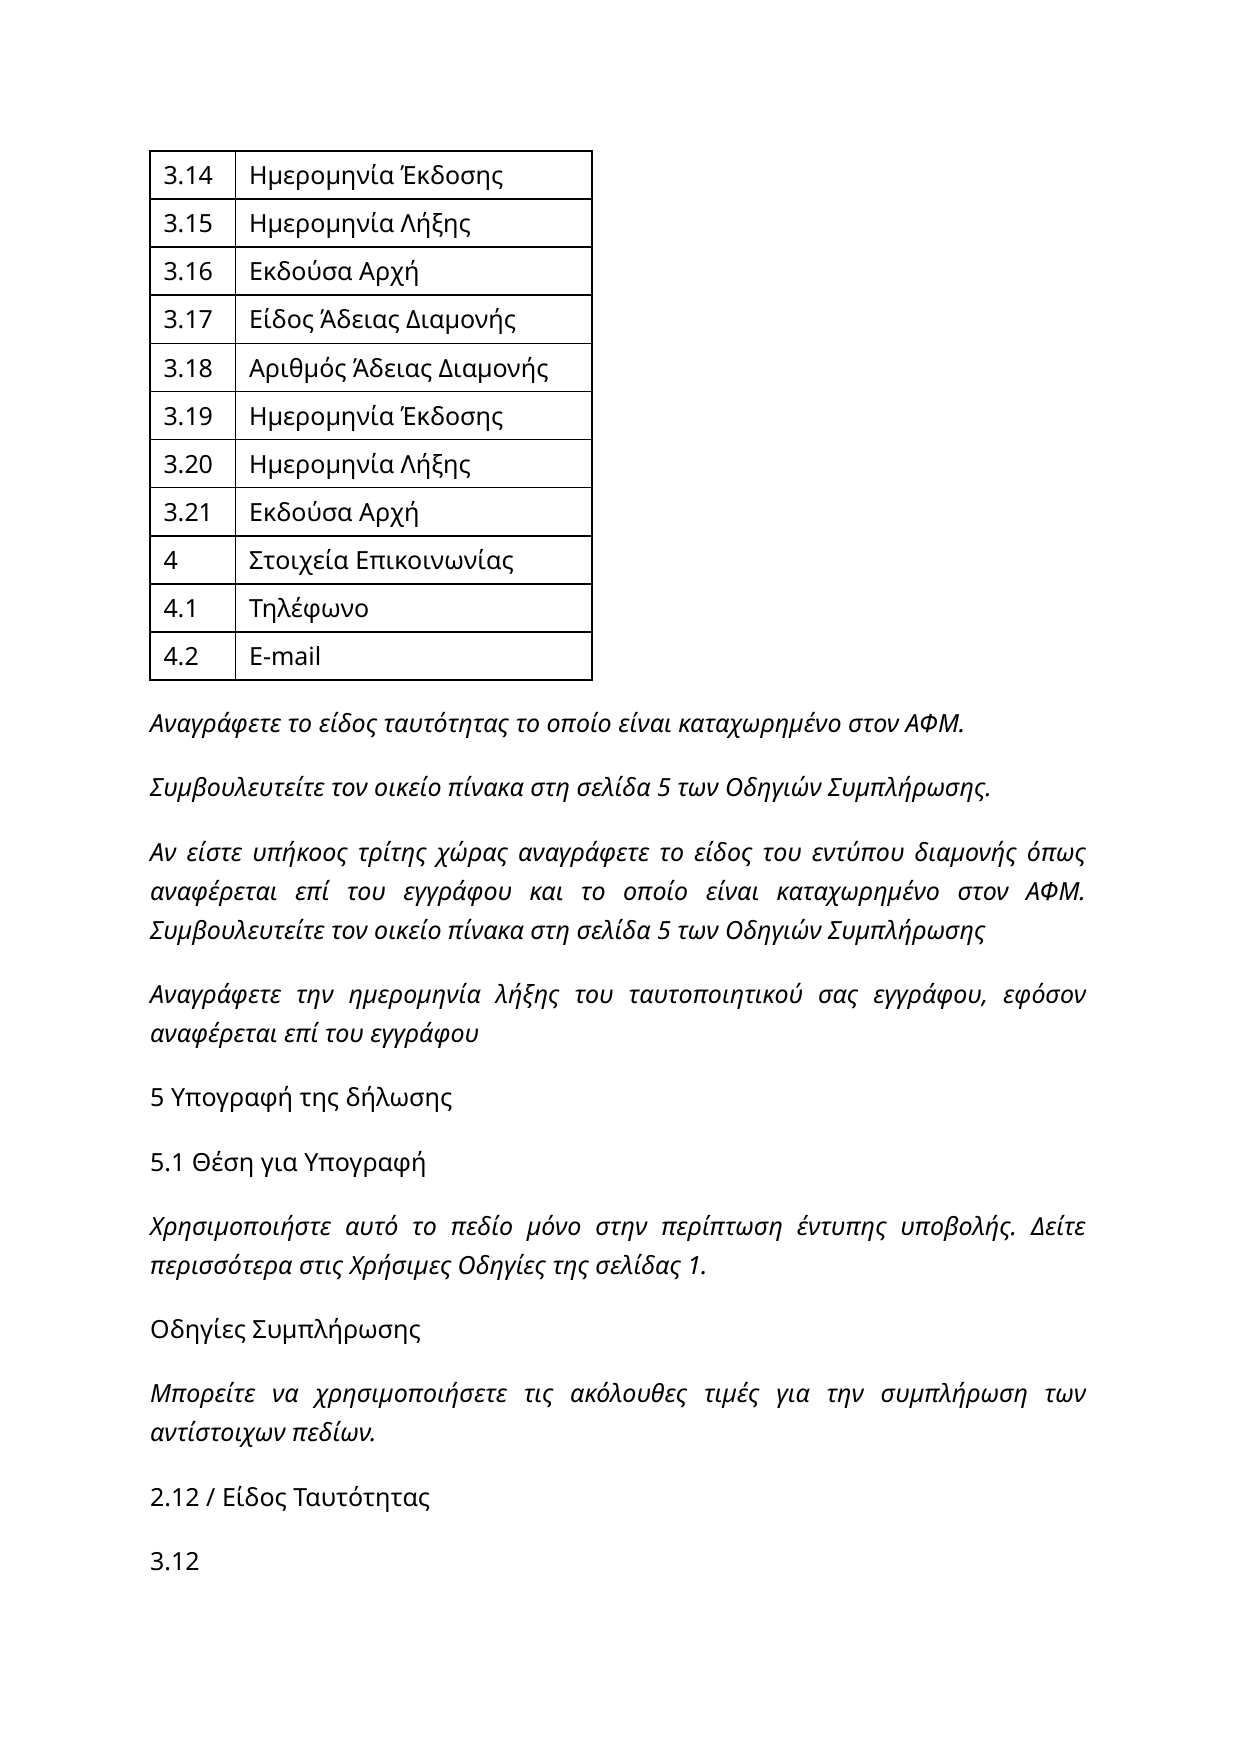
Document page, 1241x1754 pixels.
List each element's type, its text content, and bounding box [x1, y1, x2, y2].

table_cell Ημερομηνία Λήξης [236, 200, 591, 246]
table_cell 3.19 [151, 392, 235, 439]
table_cell 3.15 [151, 200, 235, 246]
text Αναγράφετε την ημερομηνία λήξης του ταυτοποιητικού σας εγγράφου, εφόσον αναφέρεται επί του εγγράφου [150, 977, 1090, 1050]
text 5 Υπογραφή της δήλωσης [150, 1080, 1090, 1114]
table_cell 4 [151, 537, 235, 583]
table_cell 3.14 [151, 152, 235, 198]
text Χρησιμοποιήστε αυτό το πεδίο μόνο στην περίπτωση έντυπης υποβολής. Δείτε περισσότερα στις Xρήσιμες Oδηγίες της σελίδας 1. [150, 1208, 1090, 1282]
table_cell Αριθμός Άδειας Διαμονής [236, 344, 591, 391]
table_cell Στοιχεία Επικοινωνίας [236, 537, 591, 583]
table_cell Ημερομηνία Έκδοσης [236, 152, 591, 198]
text Μπορείτε να χρησιμοποιήσετε τις ακόλουθες τιμές για την συμπλήρωση των αντίστοιχων πεδίων. [150, 1376, 1090, 1449]
table_cell 3.16 [151, 248, 235, 294]
table_cell 3.18 [151, 344, 235, 391]
table_cell 3.20 [151, 440, 235, 487]
table_cell Τηλέφωνο [236, 585, 591, 631]
text 2.12 / Είδος Ταυτότητας [150, 1479, 1090, 1513]
table_cell Ημερομηνία Λήξης [236, 440, 591, 487]
text Συμβουλευτείτε τον οικείο πίνακα στη σελίδα 5 των Οδηγιών Συμπλήρωσης. [150, 770, 1090, 804]
table_cell Εκδούσα Αρχή [236, 248, 591, 294]
table_cell 4.2 [151, 633, 235, 679]
text Αναγράφετε το είδος ταυτότητας το οποίο είναι καταχωρημένο στον ΑΦΜ. [150, 706, 1090, 740]
table_cell 3.17 [151, 296, 235, 342]
text Οδηγίες Συμπλήρωσης [150, 1312, 1090, 1346]
table_cell 3.21 [151, 488, 235, 535]
text 5.1 Θέση για Υπογραφή [150, 1144, 1090, 1178]
text Αν είστε υπήκοος τρίτης χώρας αναγράφετε το είδος του εντύπου διαμονής όπως αναφέρεται επί του εγγράφου και το οποίο είναι καταχωρημένο στον ΑΦΜ. Συμβουλευτείτε τον οικείο πίνακα στη σελίδα 5 των Οδηγιών Συμπλήρωσης [150, 834, 1090, 947]
table_cell E-mail [236, 633, 591, 679]
table_cell Είδος Άδειας Διαμονής [236, 296, 591, 342]
table_cell Εκδούσα Αρχή [236, 488, 591, 535]
table_cell Ημερομηνία Έκδοσης [236, 392, 591, 439]
text 3.12 [150, 1543, 1090, 1577]
table_cell 4.1 [151, 585, 235, 631]
